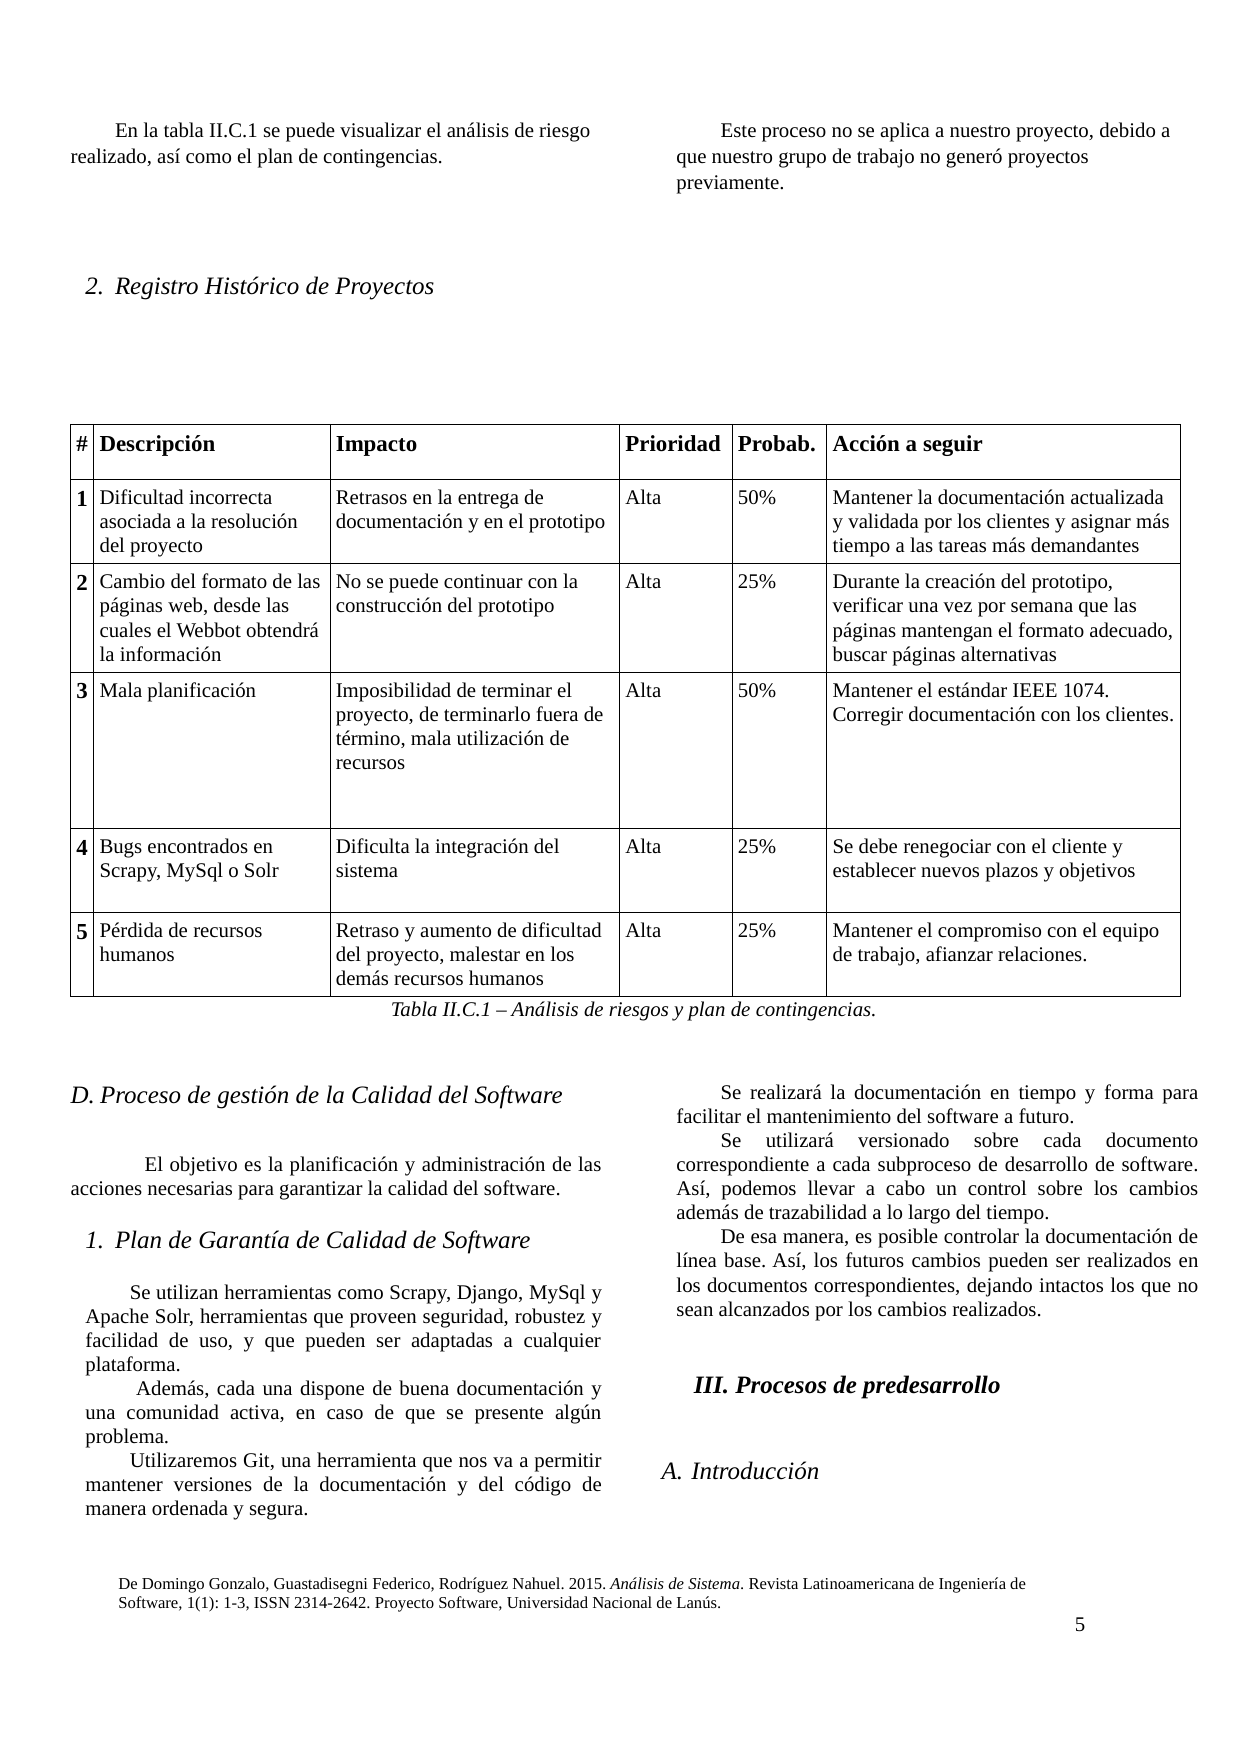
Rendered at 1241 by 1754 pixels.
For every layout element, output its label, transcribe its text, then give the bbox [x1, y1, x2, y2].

text De esa manera, es posible controlar la documentación de línea base. Así, los futuros cambios pueden ser realizados en los documentos correspondientes, dejando intactos los que no sean alcanzados por los cambios realizados. [676, 1224, 1199, 1321]
list Procesos de predesarrollo [706, 1370, 1141, 1399]
text Se utilizan herramientas como Scrapy, Django, MySql y Apache Solr, herramientas que proveen seguridad, robustez y facilidad de uso, y que pueden ser adaptadas a cualquier plataforma. [85, 1279, 602, 1376]
table_cell Mantener la documentación actualizada y validada por los clientes y asignar más tiempo a las tareas más demandantes [827, 480, 1180, 563]
table_cell 4 [71, 829, 93, 912]
table_cell Durante la creación del prototipo, verificar una vez por semana que las páginas mantengan el formato adecuado, buscar páginas alternativas [827, 564, 1180, 671]
table_cell Pérdida de recursos humanos [94, 913, 330, 996]
table_cell Retrasos en la entrega de documentación y en el prototipo [331, 480, 619, 563]
table_cell 25% [733, 913, 826, 996]
table_cell 2 [71, 564, 93, 671]
table_header Descripción [94, 425, 330, 479]
list Proceso de gestión de la Calidad del Software [70, 1080, 602, 1109]
table_cell 50% [733, 673, 826, 828]
text Utilizaremos Git, una herramienta que nos va a permitir mantener versiones de la documentación y del código de manera ordenada y segura. [85, 1448, 602, 1520]
table_cell No se puede continuar con la construcción del prototipo [331, 564, 619, 671]
table_cell 3 [71, 673, 93, 828]
table_cell Mala planificación [94, 673, 330, 828]
table_cell Alta [620, 564, 732, 671]
table_cell Mantener el compromiso con el equipo de trabajo, afianzar relaciones. [827, 913, 1180, 996]
text Se utilizará versionado sobre cada documento correspondiente a cada subproceso de desarrollo de software. Así, podemos llevar a cabo un control sobre los cambios además de trazabilidad a lo largo del tiempo. [676, 1128, 1199, 1224]
table_cell Alta [620, 913, 732, 996]
text En la tabla II.C.1 se puede visualizar el análisis de riesgo realizado, así como el plan de contingencias. [70, 118, 602, 168]
text El objetivo es la planificación y administración de las acciones necesarias para garantizar la calidad del software. [70, 1152, 602, 1200]
text Tabla II.C.1 – Análisis de riesgos y plan de contingencias. [70, 997, 1199, 1021]
text Este proceso no se aplica a nuestro proyecto, debido a que nuestro grupo de trabajo no generó proyectos previamente. [676, 118, 1199, 194]
table_cell Se debe renegociar con el cliente y establecer nuevos plazos y objetivos [827, 829, 1180, 912]
table_cell 25% [733, 564, 826, 671]
table_header Impacto [331, 425, 619, 479]
list Introducción [661, 1456, 1199, 1485]
table_cell Imposibilidad de terminar el proyecto, de terminarlo fuera de término, mala utilización de recursos [331, 673, 619, 828]
table_header # [71, 425, 93, 479]
table_header Acción a seguir [827, 425, 1180, 479]
table_cell 5 [71, 913, 93, 996]
table_header Probab. [733, 425, 826, 479]
table_cell Cambio del formato de las páginas web, desde las cuales el Webbot obtendrá la información [94, 564, 330, 671]
list Plan de Garantía de Calidad de Software [85, 1226, 602, 1254]
table_cell Dificulta la integración del sistema [331, 829, 619, 912]
table_cell Alta [620, 673, 732, 828]
table_cell Bugs encontrados en Scrapy, MySql o Solr [94, 829, 330, 912]
text Se realizará la documentación en tiempo y forma para facilitar el mantenimiento del software a futuro. [676, 1080, 1199, 1128]
table_cell Alta [620, 480, 732, 563]
table_cell Alta [620, 829, 732, 912]
table_cell Dificultad incorrecta asociada a la resolución del proyecto [94, 480, 330, 563]
table_cell 1 [71, 480, 93, 563]
table_header Prioridad [620, 425, 732, 479]
list Registro Histórico de Proyectos [85, 271, 602, 300]
table_cell Mantener el estándar IEEE 1074. Corregir documentación con los clientes. [827, 673, 1180, 828]
text Además, cada una dispone de buena documentación y una comunidad activa, en caso de que se presente algún problema. [85, 1376, 602, 1448]
table_cell 25% [733, 829, 826, 912]
table_cell Retraso y aumento de dificultad del proyecto, malestar en los demás recursos humanos [331, 913, 619, 996]
table_cell 50% [733, 480, 826, 563]
